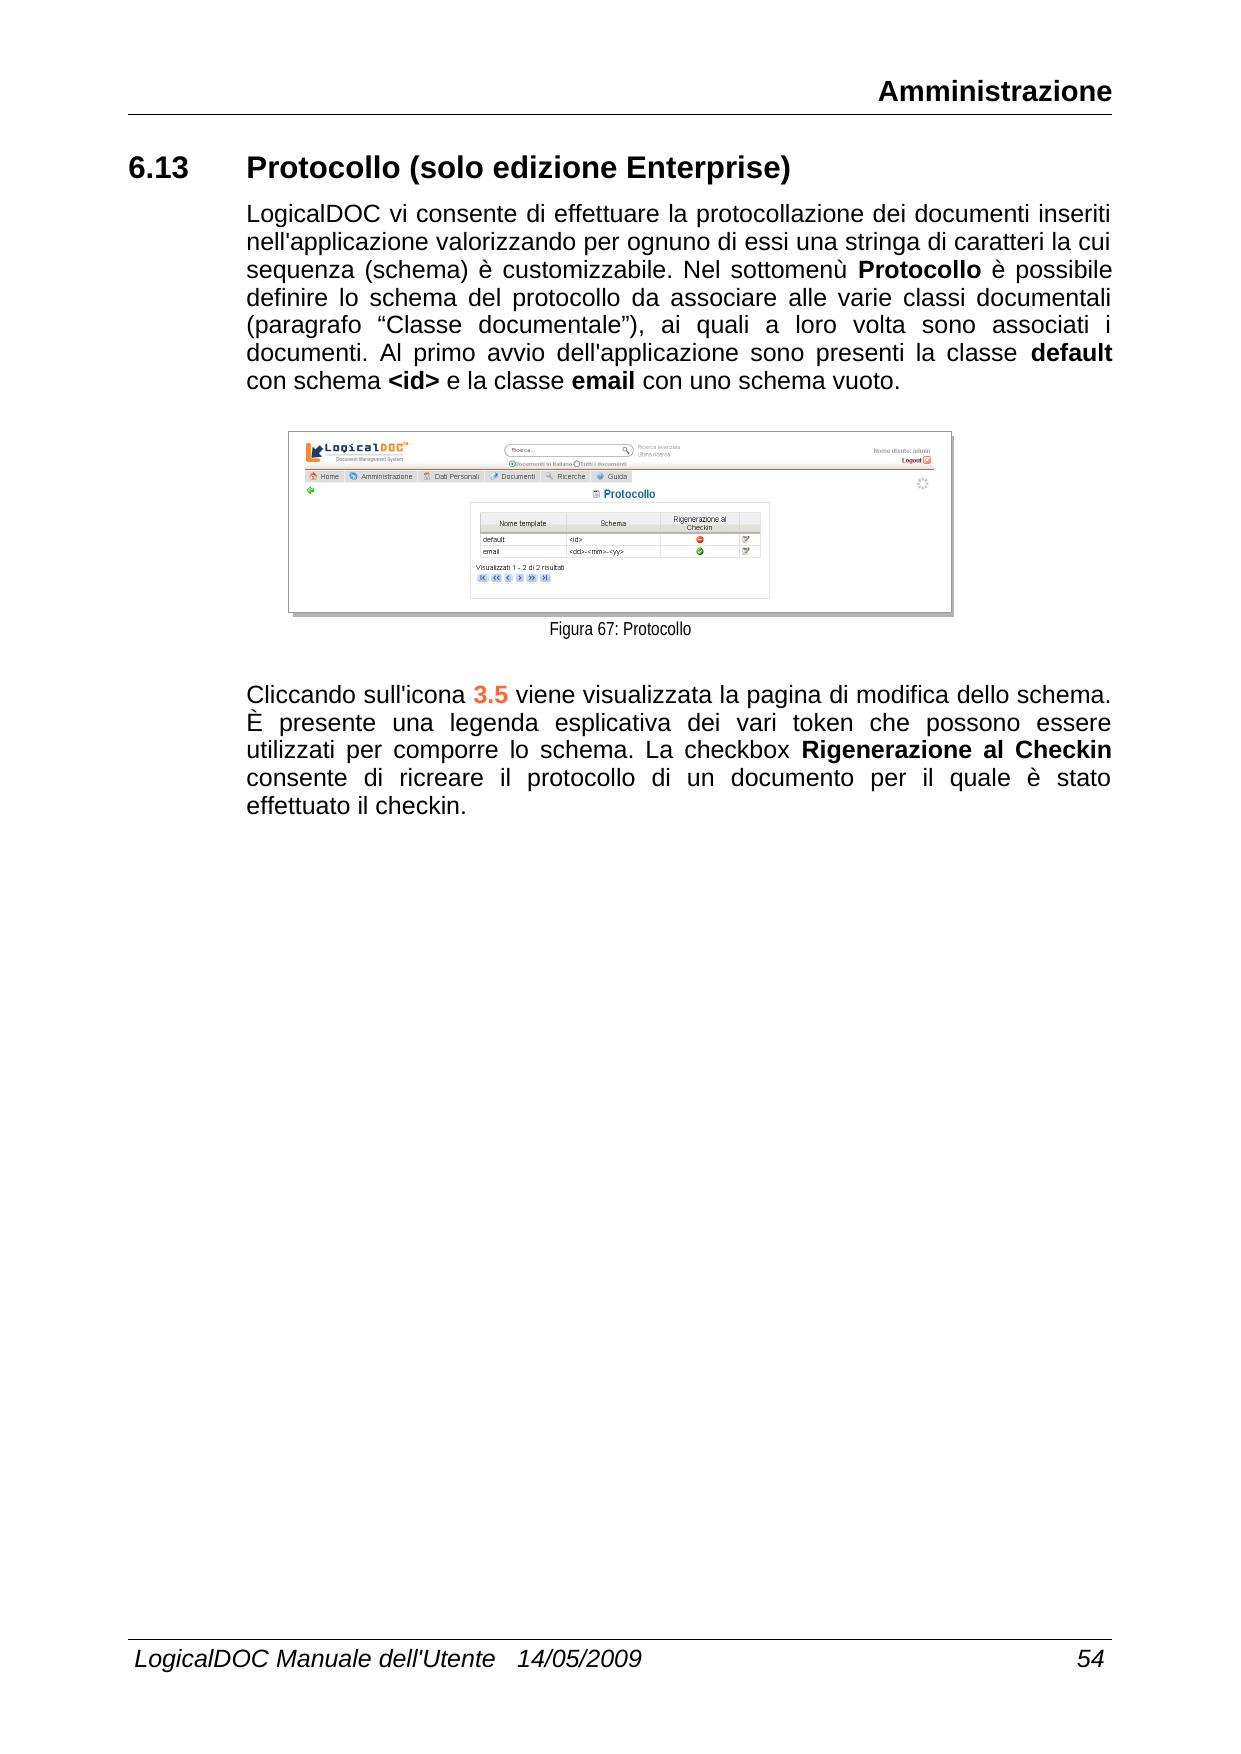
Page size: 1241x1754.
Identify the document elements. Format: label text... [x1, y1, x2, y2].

text Cliccando sull'icona 3.5 viene visualizzata la pagina di modifica dello schema. È presente una legenda esplicativa dei vari token che possono essere utilizzati per comporre lo schema. La checkbox Rigenerazione al Checkin consente di ricreare il protocollo di un documento per il quale è stato effettuato il checkin. [246, 680, 1112, 820]
picture [305, 440, 934, 603]
subtitle Protocollo (solo edizione Enterprise) [128, 150, 1112, 185]
text Figura 67: Protocollo [288, 613, 952, 640]
text LogicalDOC vi consente di effettuare la protocollazione dei documenti inseriti nell'applicazione valorizzando per ognuno di essi una stringa di caratteri la cui sequenza (schema) è customizzabile. Nel sottomenù Protocollo è possibile definire lo schema del protocollo da associare alle varie classi documentali (paragrafo “Classe documentale”), ai quali a loro volta sono associati i documenti. Al primo avvio dell'applicazione sono presenti la classe default con schema <id> e la classe email con uno schema vuoto. [246, 200, 1112, 395]
